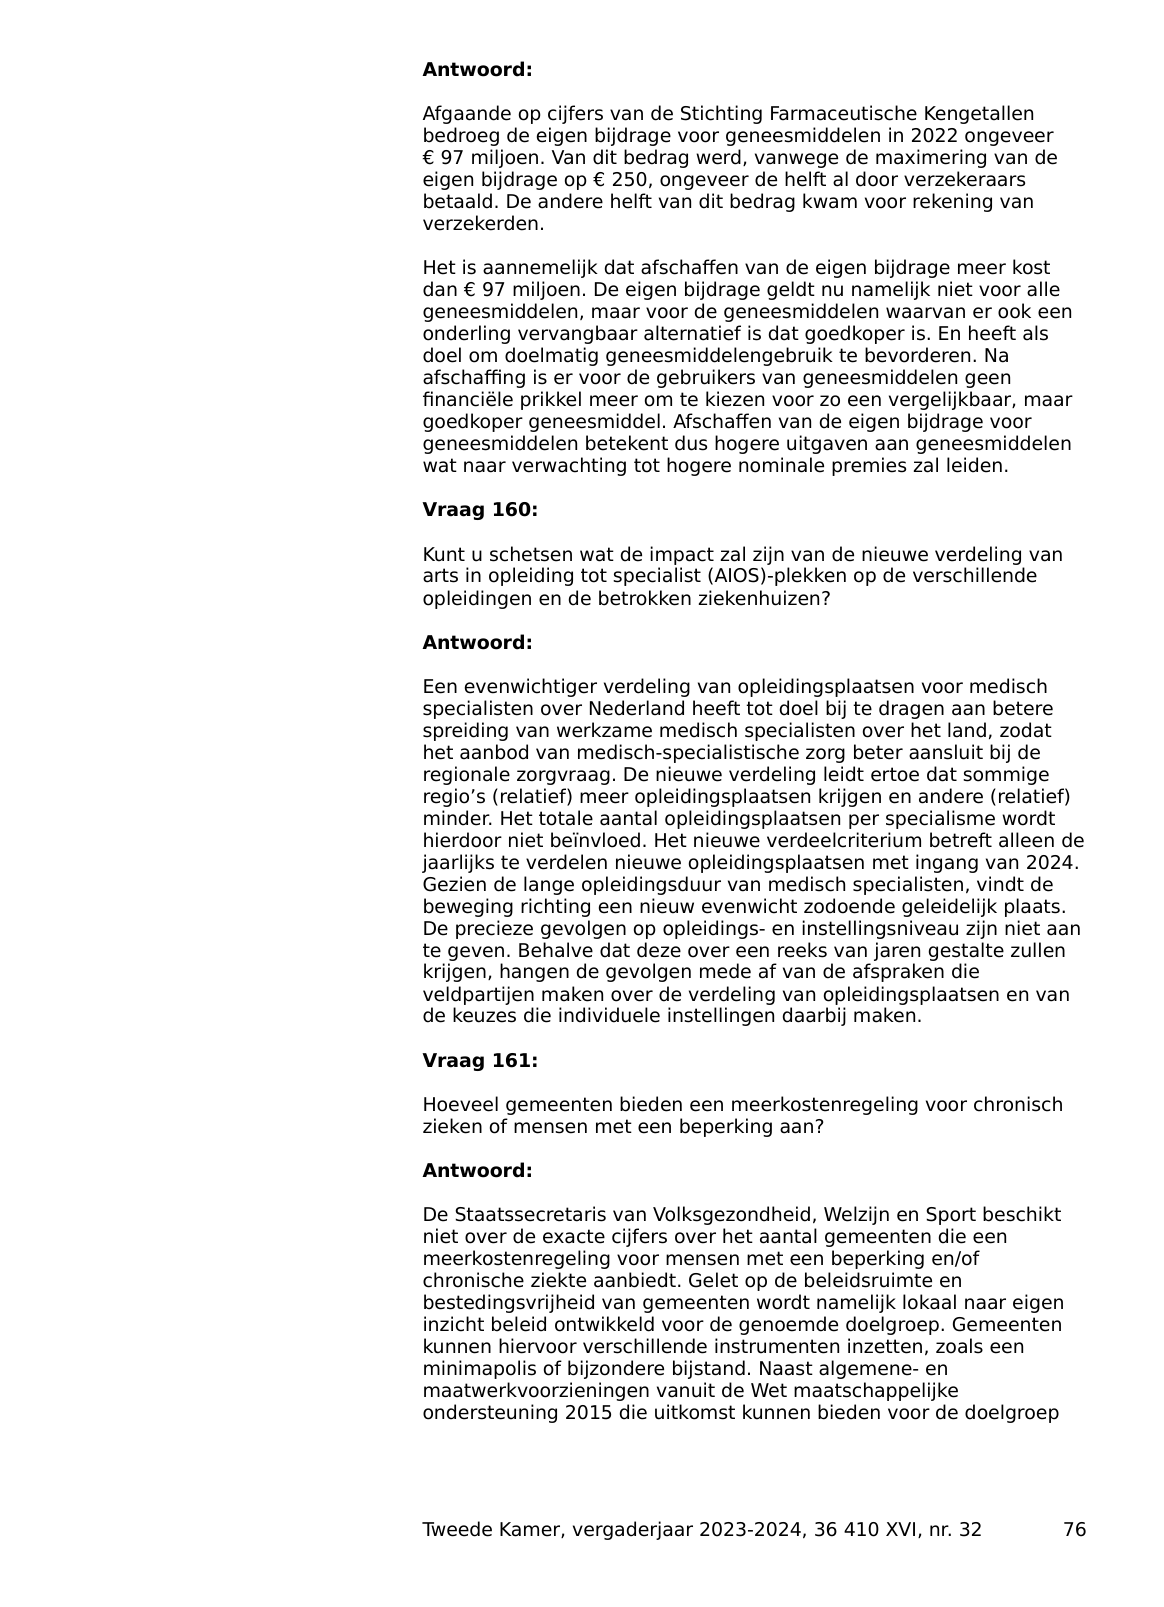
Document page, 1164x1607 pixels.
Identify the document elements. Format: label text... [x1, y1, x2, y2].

subtitle Antwoord: [422, 59, 1087, 81]
text Afgaande op cijfers van de Stichting Farmaceutische Kengetallen bedroeg de eigen bijdrage voor geneesmiddelen in 2022 ongeveer € 97 miljoen. Van dit bedrag werd, vanwege de maximering van de eigen bijdrage op € 250, ongeveer de helft al door verzekeraars betaald. De andere helft van dit bedrag kwam voor rekening van verzekerden. [422, 103, 1087, 235]
text Het is aannemelijk dat afschaffen van de eigen bijdrage meer kost dan € 97 miljoen. De eigen bijdrage geldt nu namelijk niet voor alle geneesmiddelen, maar voor de geneesmiddelen waarvan er ook een onderling vervangbaar alternatief is dat goedkoper is. En heeft als doel om doelmatig geneesmiddelengebruik te bevorderen. Na afschaffing is er voor de gebruikers van geneesmiddelen geen financiële prikkel meer om te kiezen voor zo een vergelijkbaar, maar goedkoper geneesmiddel. Afschaffen van de eigen bijdrage voor geneesmiddelen betekent dus hogere uitgaven aan geneesmiddelen wat naar verwachting tot hogere nominale premies zal leiden. [422, 257, 1087, 477]
text Hoeveel gemeenten bieden een meerkostenregeling voor chronisch zieken of mensen met een beperking aan? [422, 1094, 1087, 1138]
subtitle Antwoord: [422, 632, 1087, 653]
subtitle Vraag 161: [422, 1049, 1087, 1072]
subtitle Antwoord: [422, 1160, 1087, 1182]
subtitle Vraag 160: [422, 499, 1087, 521]
text Een evenwichtiger verdeling van opleidingsplaatsen voor medisch specialisten over Nederland heeft tot doel bij te dragen aan betere spreiding van werkzame medisch specialisten over het land, zodat het aanbod van medisch-specialistische zorg beter aansluit bij de regionale zorgvraag. De nieuwe verdeling leidt ertoe dat sommige regio’s (relatief) meer opleidingsplaatsen krijgen en andere (relatief) minder. Het totale aantal opleidingsplaatsen per specialisme wordt hierdoor niet beïnvloed. Het nieuwe verdeelcriterium betreft alleen de jaarlijks te verdelen nieuwe opleidingsplaatsen met ingang van 2024. Gezien de lange opleidingsduur van medisch specialisten, vindt de beweging richting een nieuw evenwicht zodoende geleidelijk plaats. [422, 676, 1087, 917]
text Kunt u schetsen wat de impact zal zijn van de nieuwe verdeling van arts in opleiding tot specialist (AIOS)-plekken op de verschillende opleidingen en de betrokken ziekenhuizen? [422, 543, 1087, 609]
text De precieze gevolgen op opleidings- en instellingsniveau zijn niet aan te geven. Behalve dat deze over een reeks van jaren gestalte zullen krijgen, hangen de gevolgen mede af van de afspraken die veldpartijen maken over de verdeling van opleidingsplaatsen en van de keuzes die individuele instellingen daarbij maken. [422, 917, 1087, 1027]
text De Staatssecretaris van Volksgezondheid, Welzijn en Sport beschikt niet over de exacte cijfers over het aantal gemeenten die een meerkostenregeling voor mensen met een beperking en/of chronische ziekte aanbiedt. Gelet op de beleidsruimte en bestedingsvrijheid van gemeenten wordt namelijk lokaal naar eigen inzicht beleid ontwikkeld voor de genoemde doelgroep. Gemeenten kunnen hiervoor verschillende instrumenten inzetten, zoals een minimapolis of bijzondere bijstand. Naast algemene- en maatwerkvoorzieningen vanuit de Wet maatschappelijke ondersteuning 2015 die uitkomst kunnen bieden voor de doelgroep [422, 1204, 1087, 1424]
